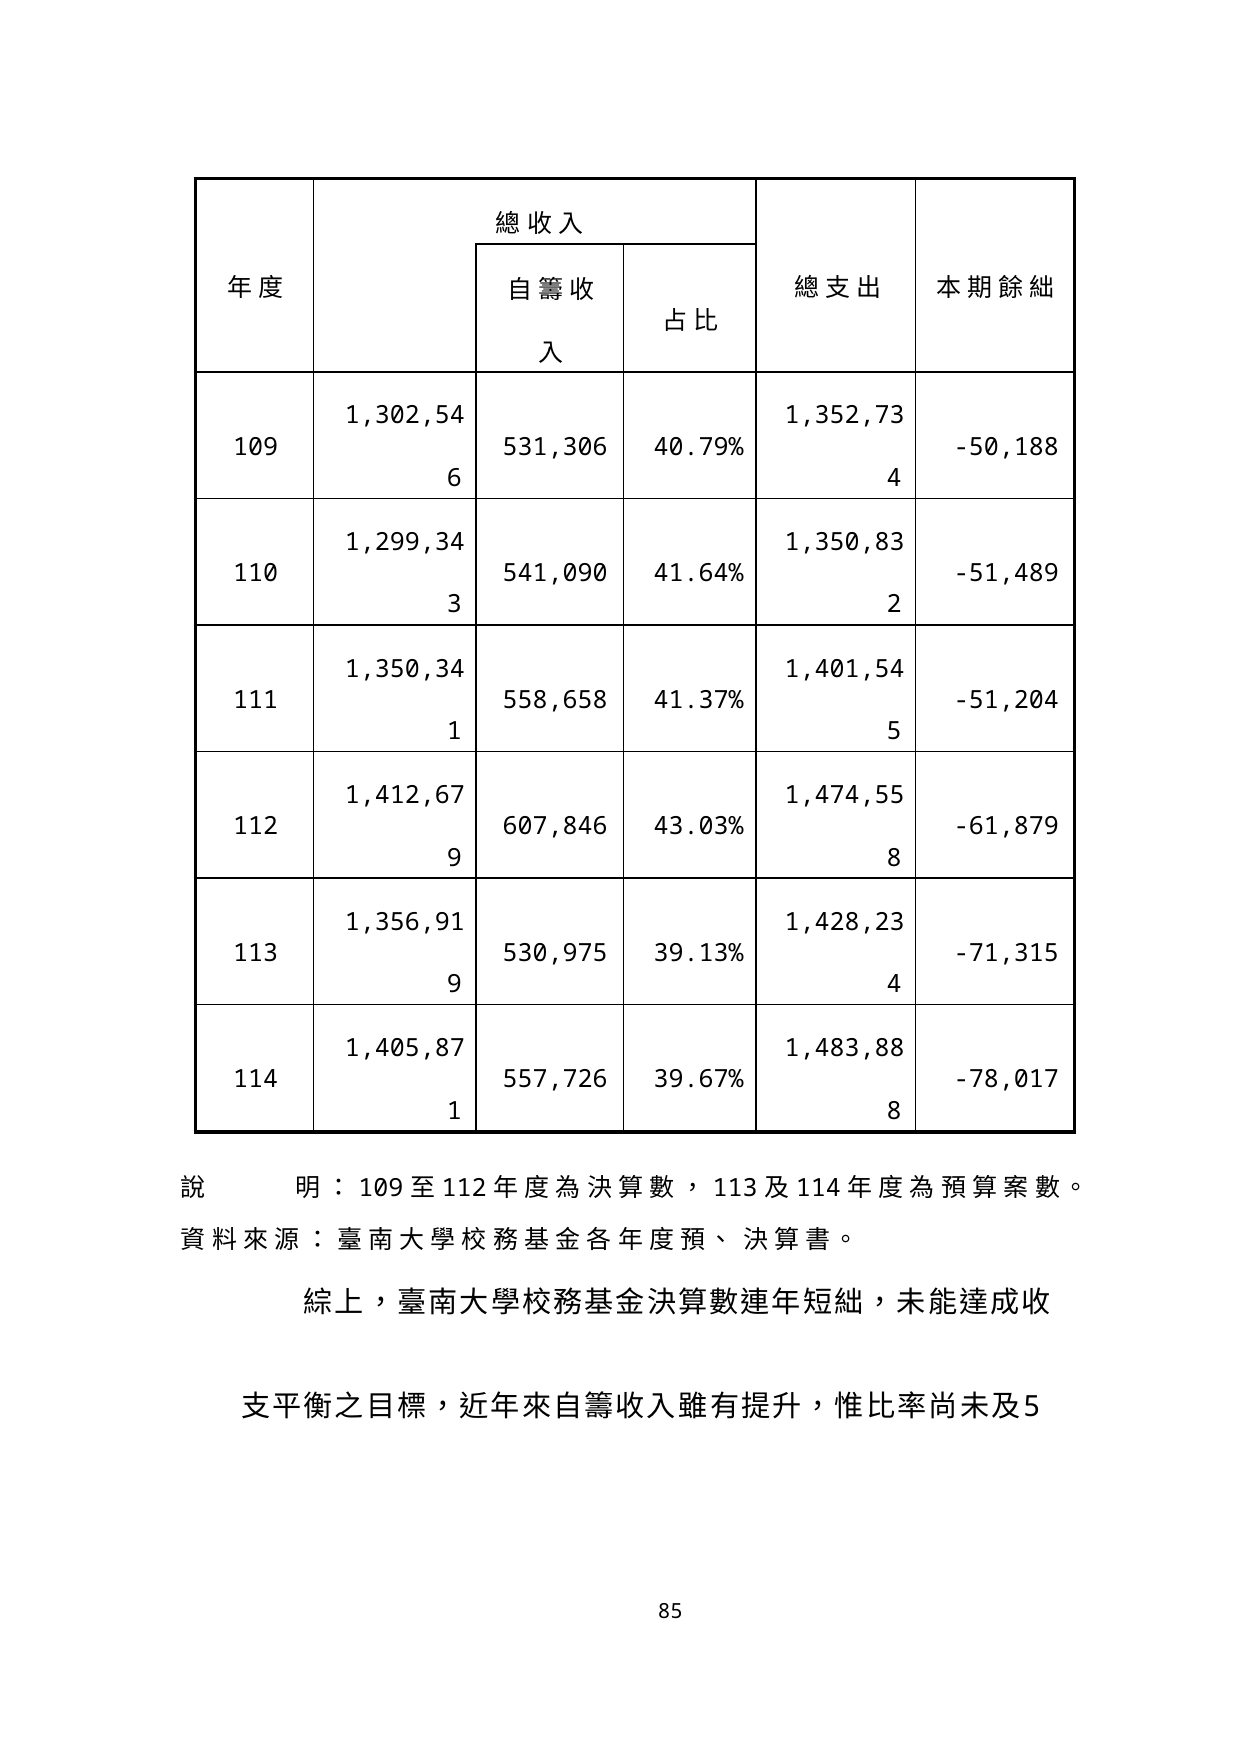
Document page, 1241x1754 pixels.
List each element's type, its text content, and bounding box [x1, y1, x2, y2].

table_cell 541,090 [477, 499, 623, 624]
table_cell 1,401,545 [757, 626, 915, 751]
table_header 本期餘絀 [916, 180, 1073, 371]
table_cell 39.67% [624, 1005, 755, 1130]
text 綜上，臺南大學校務基金決算數連年短絀，未能達成收支平衡之目標，近年來自籌收入雖有提升，惟比率尚未及5 [236, 1258, 1063, 1446]
text 資料來源：臺南大學校務基金各年度預、決算書。 [177, 1196, 1063, 1258]
table_cell 39.13% [624, 879, 755, 1004]
table_header 總收入 [314, 180, 755, 243]
table_cell 558,658 [477, 626, 623, 751]
table_header 總支出 [757, 180, 915, 371]
table_cell -51,204 [916, 626, 1073, 751]
table_cell [314, 243, 475, 371]
table_cell 1,405,871 [314, 1005, 475, 1130]
table_cell 1,350,341 [314, 626, 475, 751]
table_cell -78,017 [916, 1005, 1073, 1130]
table_cell 1,412,679 [314, 752, 475, 877]
table_cell -61,879 [916, 752, 1073, 877]
table_cell 557,726 [477, 1005, 623, 1130]
table_cell 1,483,888 [757, 1005, 915, 1130]
table_cell -51,489 [916, 499, 1073, 624]
table_cell 110 [197, 499, 313, 624]
table_cell 113 [197, 879, 313, 1004]
table_cell 607,846 [477, 752, 623, 877]
table_cell 1,356,919 [314, 879, 475, 1004]
table_cell 自籌收入 [477, 245, 623, 371]
table_cell -50,188 [916, 373, 1073, 497]
table_cell 1,350,832 [757, 499, 915, 624]
table_cell 109 [197, 373, 313, 497]
table_cell 1,299,343 [314, 499, 475, 624]
table_cell 1,428,234 [757, 879, 915, 1004]
table_header 年度 [197, 180, 313, 371]
table_cell 1,474,558 [757, 752, 915, 877]
table_cell 1,302,546 [314, 373, 475, 497]
table_cell 531,306 [477, 373, 623, 497]
table_cell 43.03% [624, 752, 755, 877]
table_cell 112 [197, 752, 313, 877]
table_cell 114 [197, 1005, 313, 1130]
table_cell 111 [197, 626, 313, 751]
table_cell -71,315 [916, 879, 1073, 1004]
table_cell 1,352,734 [757, 373, 915, 497]
text 說 明：109至112年度為決算數，113及114年度為預算案數。 [177, 1133, 1063, 1196]
table_cell 41.64% [624, 499, 755, 624]
table_cell 40.79% [624, 373, 755, 497]
table_cell 41.37% [624, 626, 755, 751]
table_cell 占比 [624, 245, 755, 371]
table_cell 530,975 [477, 879, 623, 1004]
